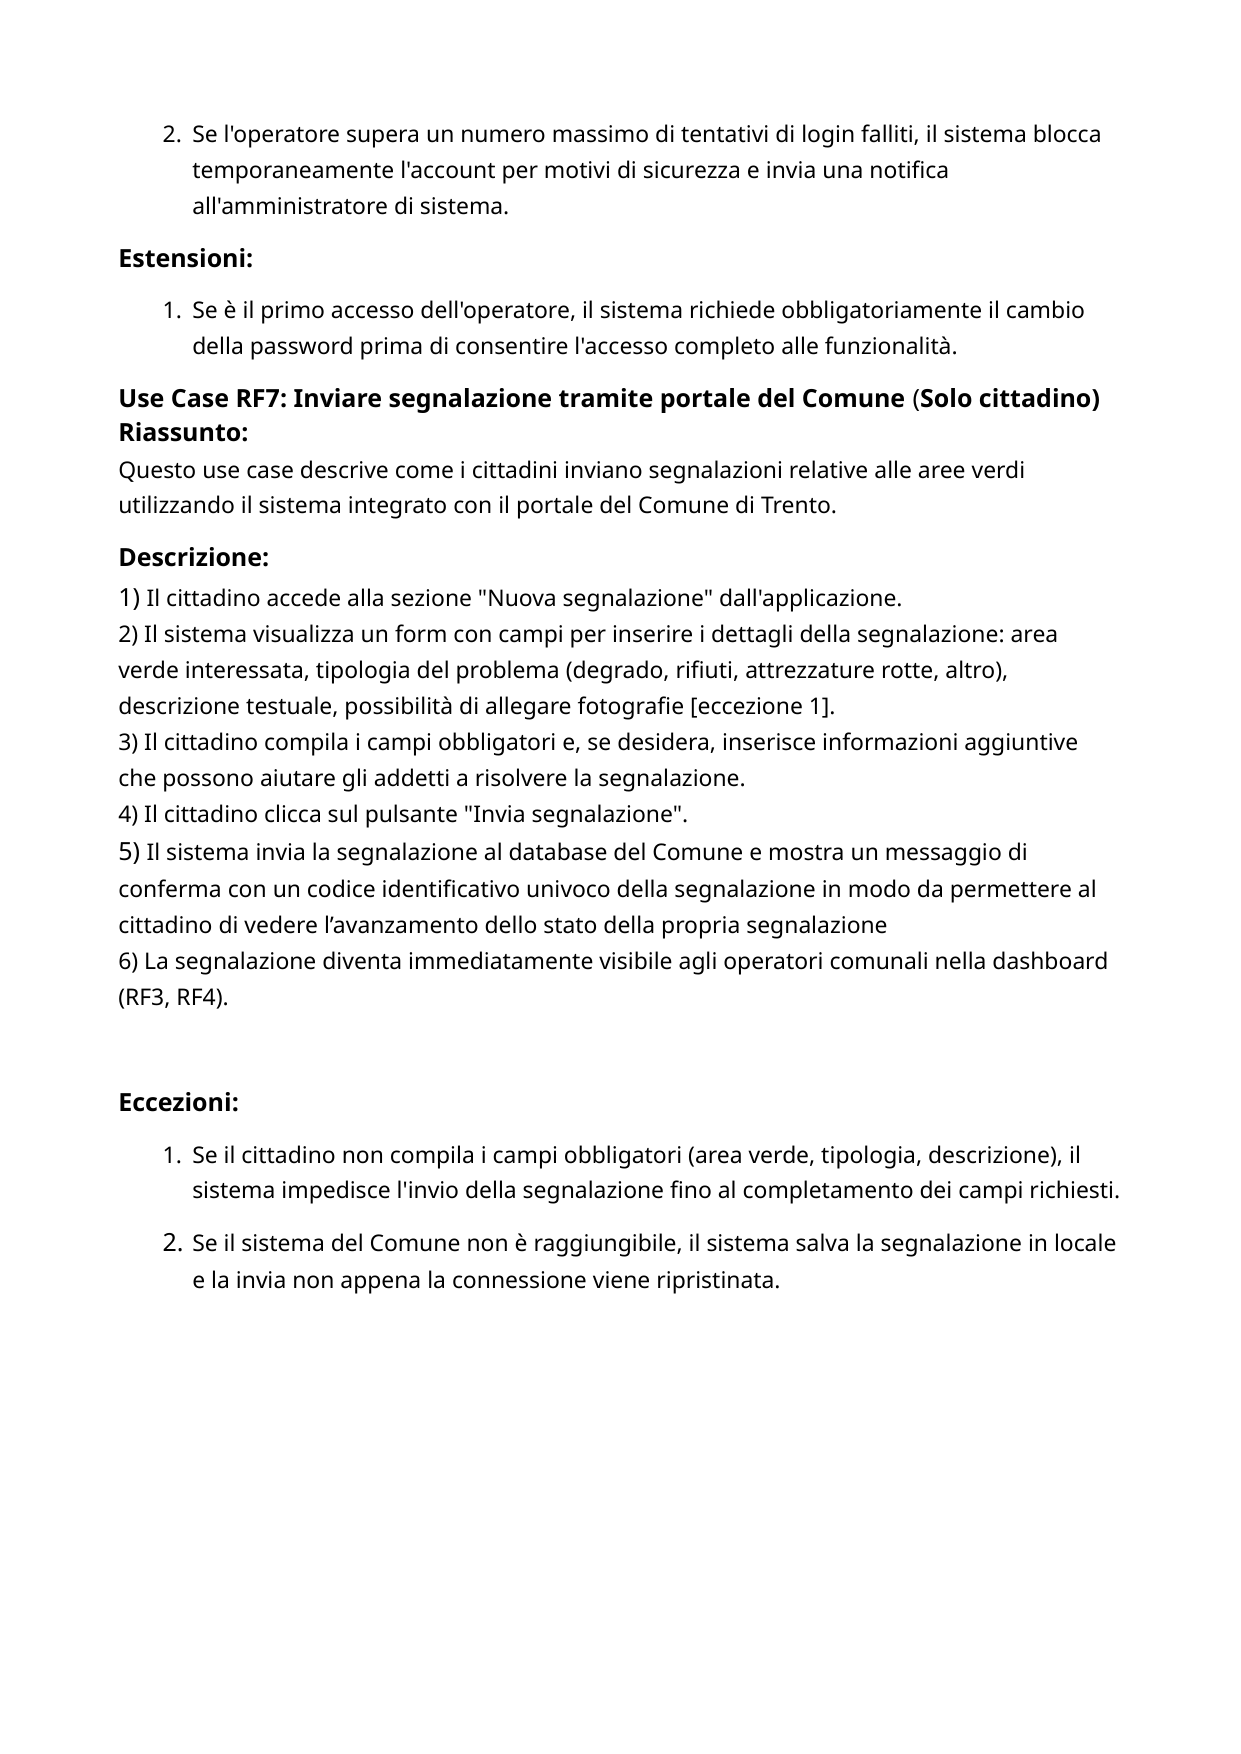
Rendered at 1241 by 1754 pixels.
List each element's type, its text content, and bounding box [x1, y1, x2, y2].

list Se il cittadino non compila i campi obbligatori (area verde, tipologia, descrizione), il sistema impedisce l'invio della segnalazione fino al completamento dei campi richiesti. [162, 1138, 1122, 1206]
text Descrizione: 1) Il cittadino accede alla sezione "Nuova segnalazione" dall'applicazione. 2) Il sistema visualizza un form con campi per inserire i dettagli della segnalazione: area verde interessata, tipologia del problema (degrado, rifiuti, attrezzature rotte, altro), descrizione testuale, possibilità di allegare fotografie [eccezione 1]. 3) Il cittadino compila i campi obbligatori e, se desidera, inserisce informazioni aggiuntive che possono aiutare gli addetti a risolvere la segnalazione. 4) Il cittadino clicca sul pulsante "Invia segnalazione". 5) Il sistema invia la segnalazione al database del Comune e mostra un messaggio di conferma con un codice identificativo univoco della segnalazione in modo da permettere al cittadino di vedere l’avanzamento dello stato della propria segnalazione 6) La segnalazione diventa immediatamente visibile agli operatori comunali nella dashboard (RF3, RF4). [118, 540, 1122, 1012]
text Eccezioni: [118, 1085, 1122, 1119]
text Riassunto: Questo use case descrive come i cittadini inviano segnalazioni relative alle aree verdi utilizzando il sistema integrato con il portale del Comune di Trento. [118, 415, 1122, 521]
list Se il sistema del Comune non è raggiungibile, il sistema salva la segnalazione in locale e la invia non appena la connessione viene ripristinata. [162, 1225, 1122, 1295]
text Estensioni: [118, 241, 1122, 274]
list Se è il primo accesso dell'operatore, il sistema richiede obbligatoriamente il cambio della password prima di consentire l'accesso completo alle funzionalità. [162, 294, 1122, 361]
list Se l'operatore supera un numero massimo di tentativi di login falliti, il sistema blocca temporaneamente l'account per motivi di sicurezza e invia una notifica all'amministratore di sistema. [162, 118, 1122, 221]
subtitle Use Case RF7: Inviare segnalazione tramite portale del Comune (Solo cittadino) [118, 381, 1122, 415]
